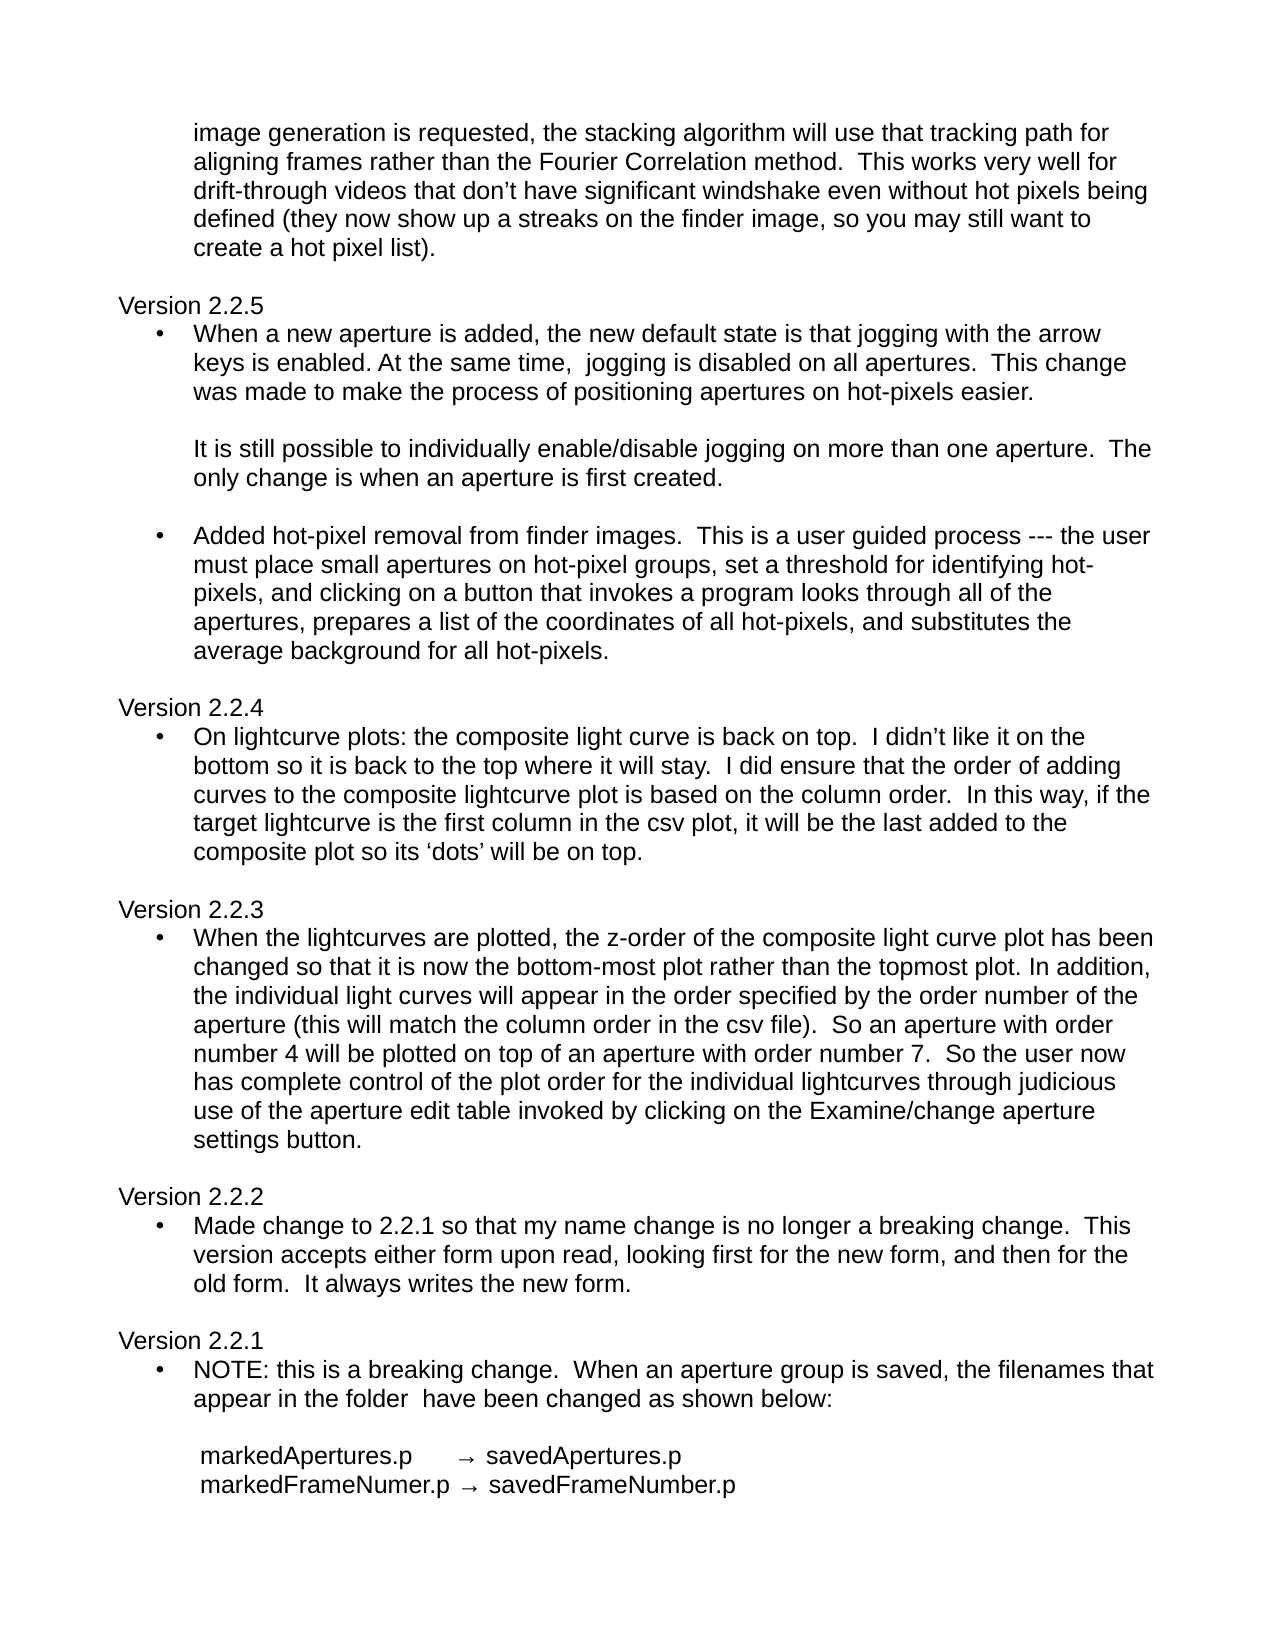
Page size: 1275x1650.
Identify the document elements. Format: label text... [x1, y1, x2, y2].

text Version 2.2.3 [118, 895, 1157, 923]
list Made change to 2.2.1 so that my name change is no longer a breaking change. This version accepts either form upon read, looking first for the new form, and then for the old form. It always writes the new form. [156, 1211, 1157, 1326]
text Version 2.2.1 [118, 1326, 1157, 1355]
list markedApertures.p → savedApertures.p markedFrameNumer.p → savedFrameNumber.p [156, 1412, 1157, 1527]
text Version 2.2.4 [118, 693, 1157, 722]
list image generation is requested, the stacking algorithm will use that tracking path for aligning frames rather than the Fourier Correlation method. This works very well for drift-through videos that don’t have significant windshake even without hot pixels being defined (they now show up a streaks on the finder image, so you may still want to create a hot pixel list). [156, 118, 1157, 262]
text Version 2.2.2 [118, 1182, 1157, 1211]
list Added hot-pixel removal from finder images. This is a user guided process --- the user must place small apertures on hot-pixel groups, set a threshold for identifying hot-pixels, and clicking on a button that invokes a program looks through all of the apertures, prepares a list of the coordinates of all hot-pixels, and substitutes the average background for all hot-pixels. [156, 521, 1157, 693]
list NOTE: this is a breaking change. When an aperture group is saved, the filenames that appear in the folder have been changed as shown below: [156, 1355, 1157, 1412]
list When the lightcurves are plotted, the z-order of the composite light curve plot has been changed so that it is now the bottom-most plot rather than the topmost plot. In addition, the individual light curves will appear in the order specified by the order number of the aperture (this will match the column order in the csv file). So an aperture with order number 4 will be plotted on top of an aperture with order number 7. So the user now has complete control of the plot order for the individual lightcurves through judicious use of the aperture edit table invoked by clicking on the Examine/change aperture settings button. [156, 923, 1157, 1182]
list On lightcurve plots: the composite light curve is back on top. I didn’t like it on the bottom so it is back to the top where it will stay. I did ensure that the order of adding curves to the composite lightcurve plot is based on the column order. In this way, if the target lightcurve is the first column in the csv plot, it will be the last added to the composite plot so its ‘dots’ will be on top. [156, 722, 1157, 895]
list When a new aperture is added, the new default state is that jogging with the arrow keys is enabled. At the same time, jogging is disabled on all apertures. This change was made to make the process of positioning apertures on hot-pixels easier. It is still possible to individually enable/disable jogging on more than one aperture. The only change is when an aperture is first created. [156, 319, 1157, 521]
text Version 2.2.5 [118, 291, 1157, 319]
